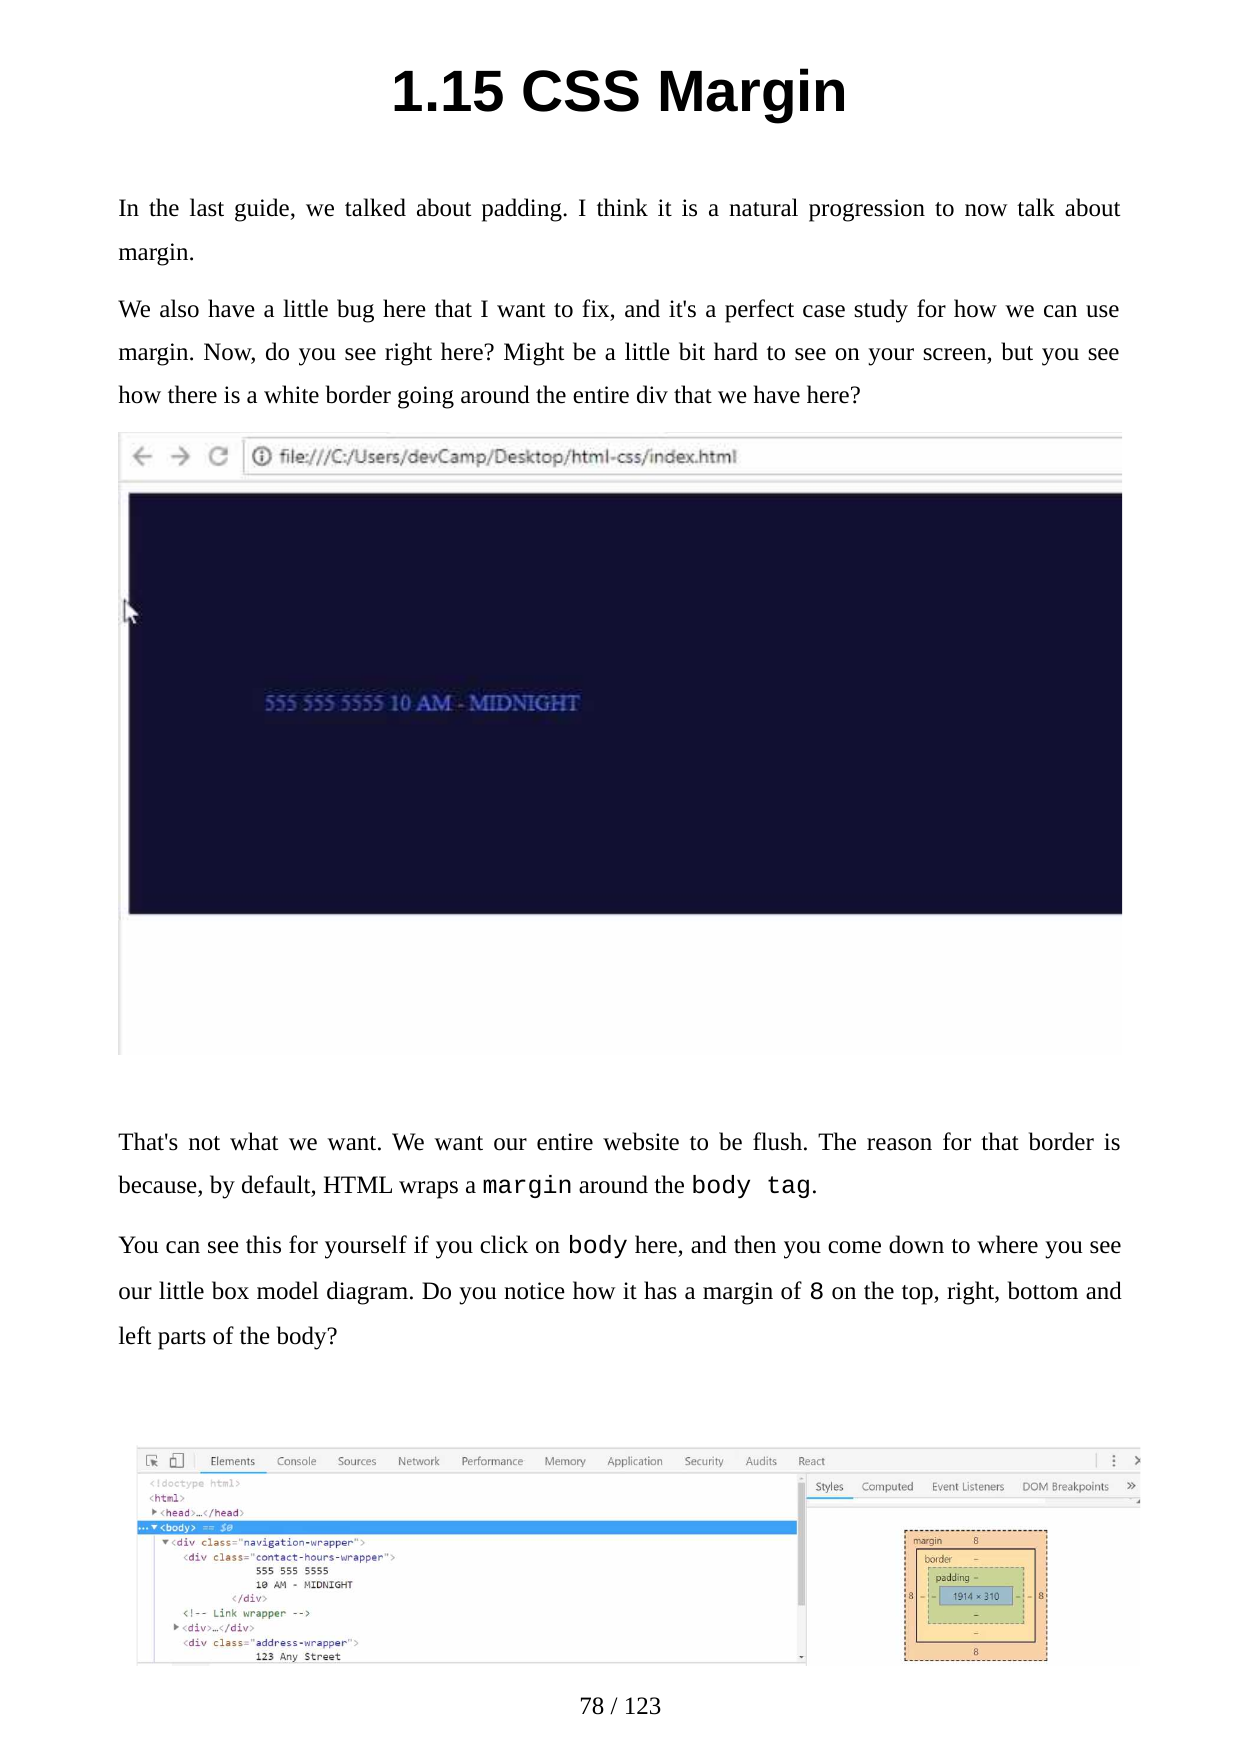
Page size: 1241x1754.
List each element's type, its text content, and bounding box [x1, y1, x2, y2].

text You can see this for yourself if you click on body here, and then you come down to where you see our little box model diagram. Do you notice how it has a margin of 8 on the top, right, bottom and left parts of the body? [118, 1231, 1122, 1350]
text In the last guide, we talked about padding. I think it is a natural progression to now talk about margin. [118, 193, 1122, 265]
picture [136, 1445, 1141, 1666]
title 1.15 CSS Margin [118, 56, 1122, 123]
picture [118, 432, 1123, 1055]
text We also have a little bug here that I want to fix, and it's a perfect case study for how we can use margin. Now, do you see right here? Might be a little bit hard to see on your screen, but you see how there is a white border going around the entire div that we have here? [118, 294, 1122, 409]
text That's not what we want. We want our entire website to be flush. The reason for that border is because, by default, HTML wraps a margin around the body tag. [118, 1127, 1122, 1201]
